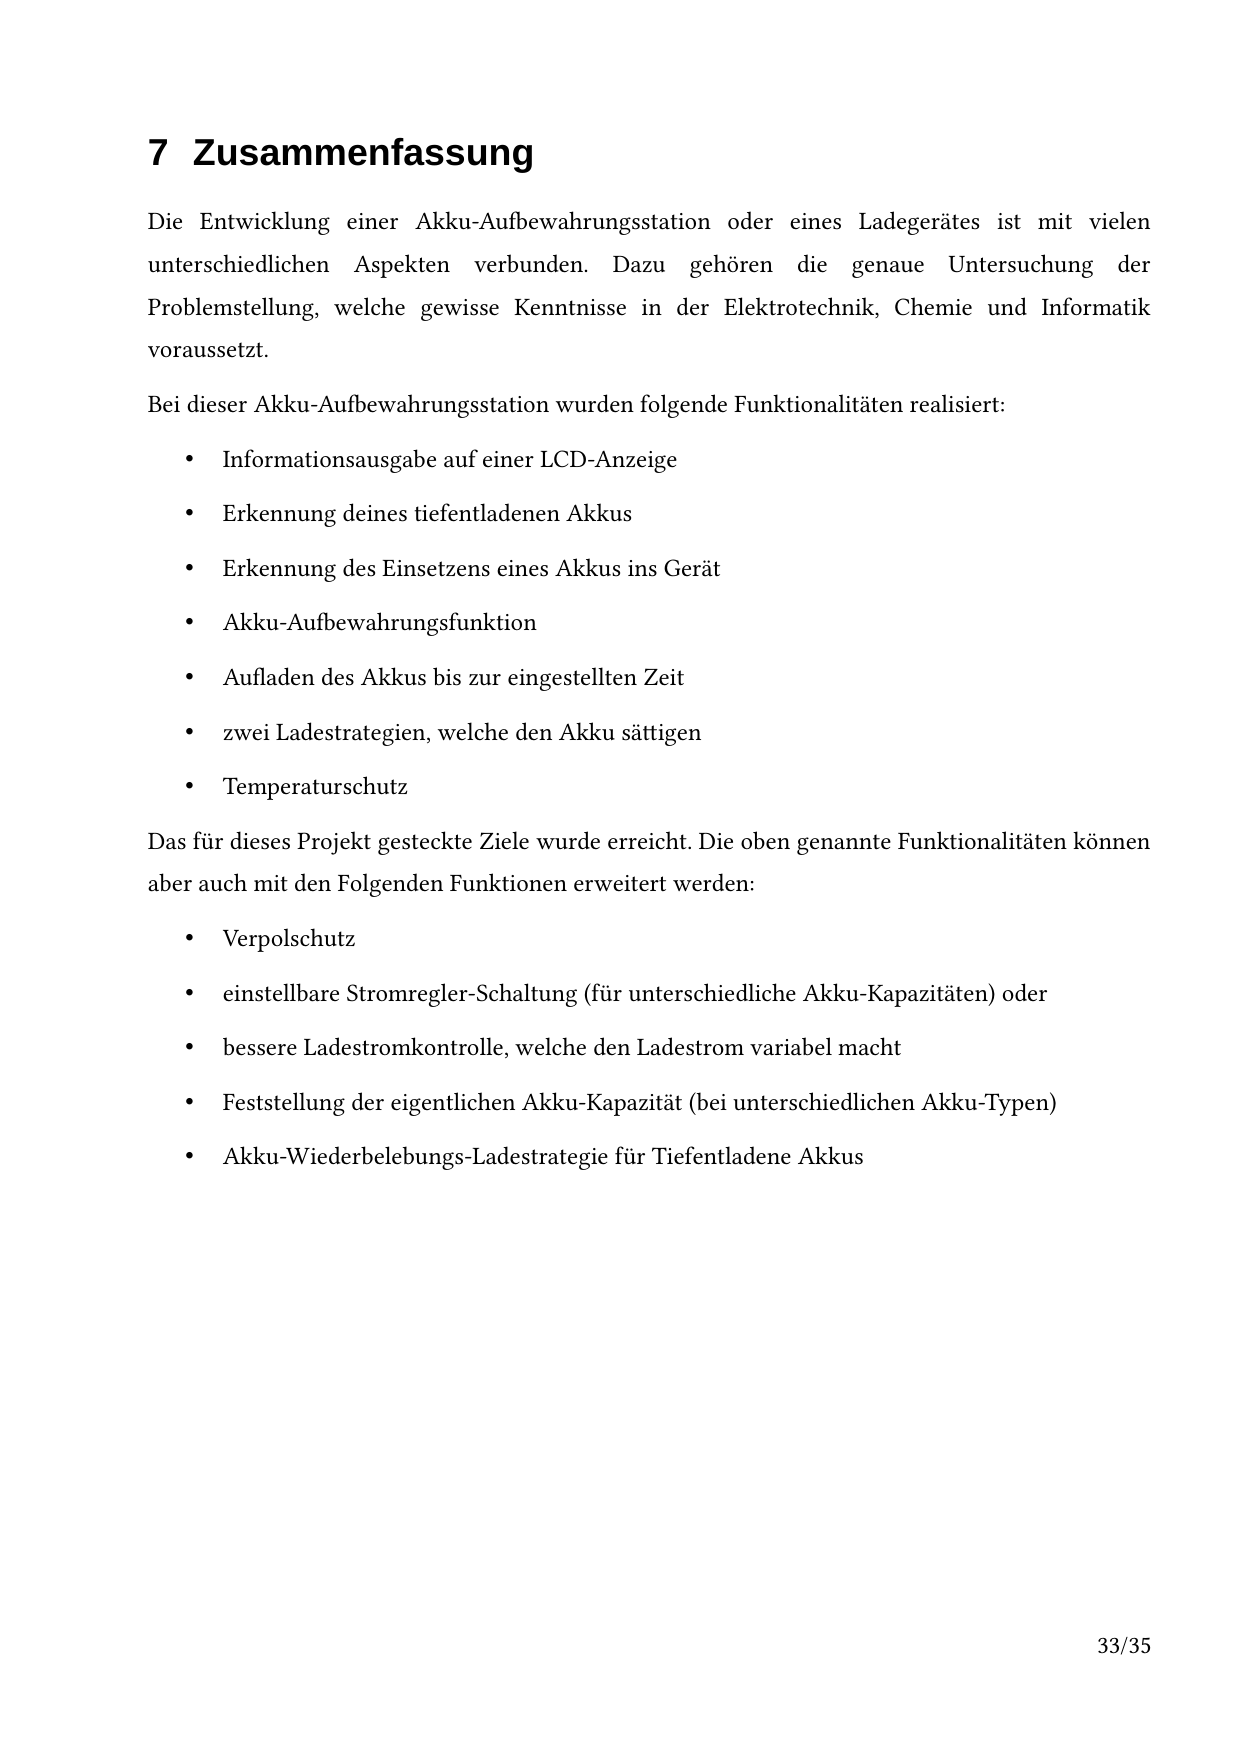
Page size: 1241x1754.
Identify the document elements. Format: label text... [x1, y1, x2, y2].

list Akku-Aufbewahrungsfunktion [185, 608, 1152, 637]
list Erkennung deines tiefentladenen Akkus [185, 499, 1152, 528]
list zwei Ladestrategien, welche den Akku sättigen [185, 717, 1152, 746]
list Informationsausgabe auf einer LCD-Anzeige [185, 444, 1152, 473]
list bessere Ladestromkontrolle, welche den Ladestrom variabel macht [185, 1033, 1152, 1062]
list Akku-Wiederbelebungs-Ladestrategie für Tiefentladene Akkus [185, 1142, 1152, 1171]
list Feststellung der eigentlichen Akku-Kapazität (bei unterschiedlichen Akku-Typen) [185, 1088, 1152, 1116]
list einstellbare Stromregler-Schaltung (für unterschiedliche Akku-Kapazitäten) oder [185, 979, 1152, 1007]
list Aufladen des Akkus bis zur eingestellten Zeit [185, 663, 1152, 691]
list Erkennung des Einsetzens eines Akkus ins Gerät [185, 554, 1152, 582]
text Das für dieses Projekt gesteckte Ziele wurde erreicht. Die oben genannte Funktionalitäten können aber auch mit den Folgenden Funktionen erweitert werden: [148, 827, 1152, 898]
list Temperaturschutz [185, 772, 1152, 801]
subtitle Zusammenfassung [148, 130, 1152, 173]
text Die Entwicklung einer Akku-Aufbewahrungsstation oder eines Ladegerätes ist mit vielen unterschiedlichen Aspekten verbunden. Dazu gehören die genaue Untersuchung der Problemstellung, welche gewisse Kenntnisse in der Elektrotechnik, Chemie und Informatik voraussetzt. [148, 207, 1152, 364]
list Verpolschutz [185, 924, 1152, 953]
text Bei dieser Akku-Aufbewahrungsstation wurden folgende Funktionalitäten realisiert: [148, 390, 1152, 418]
